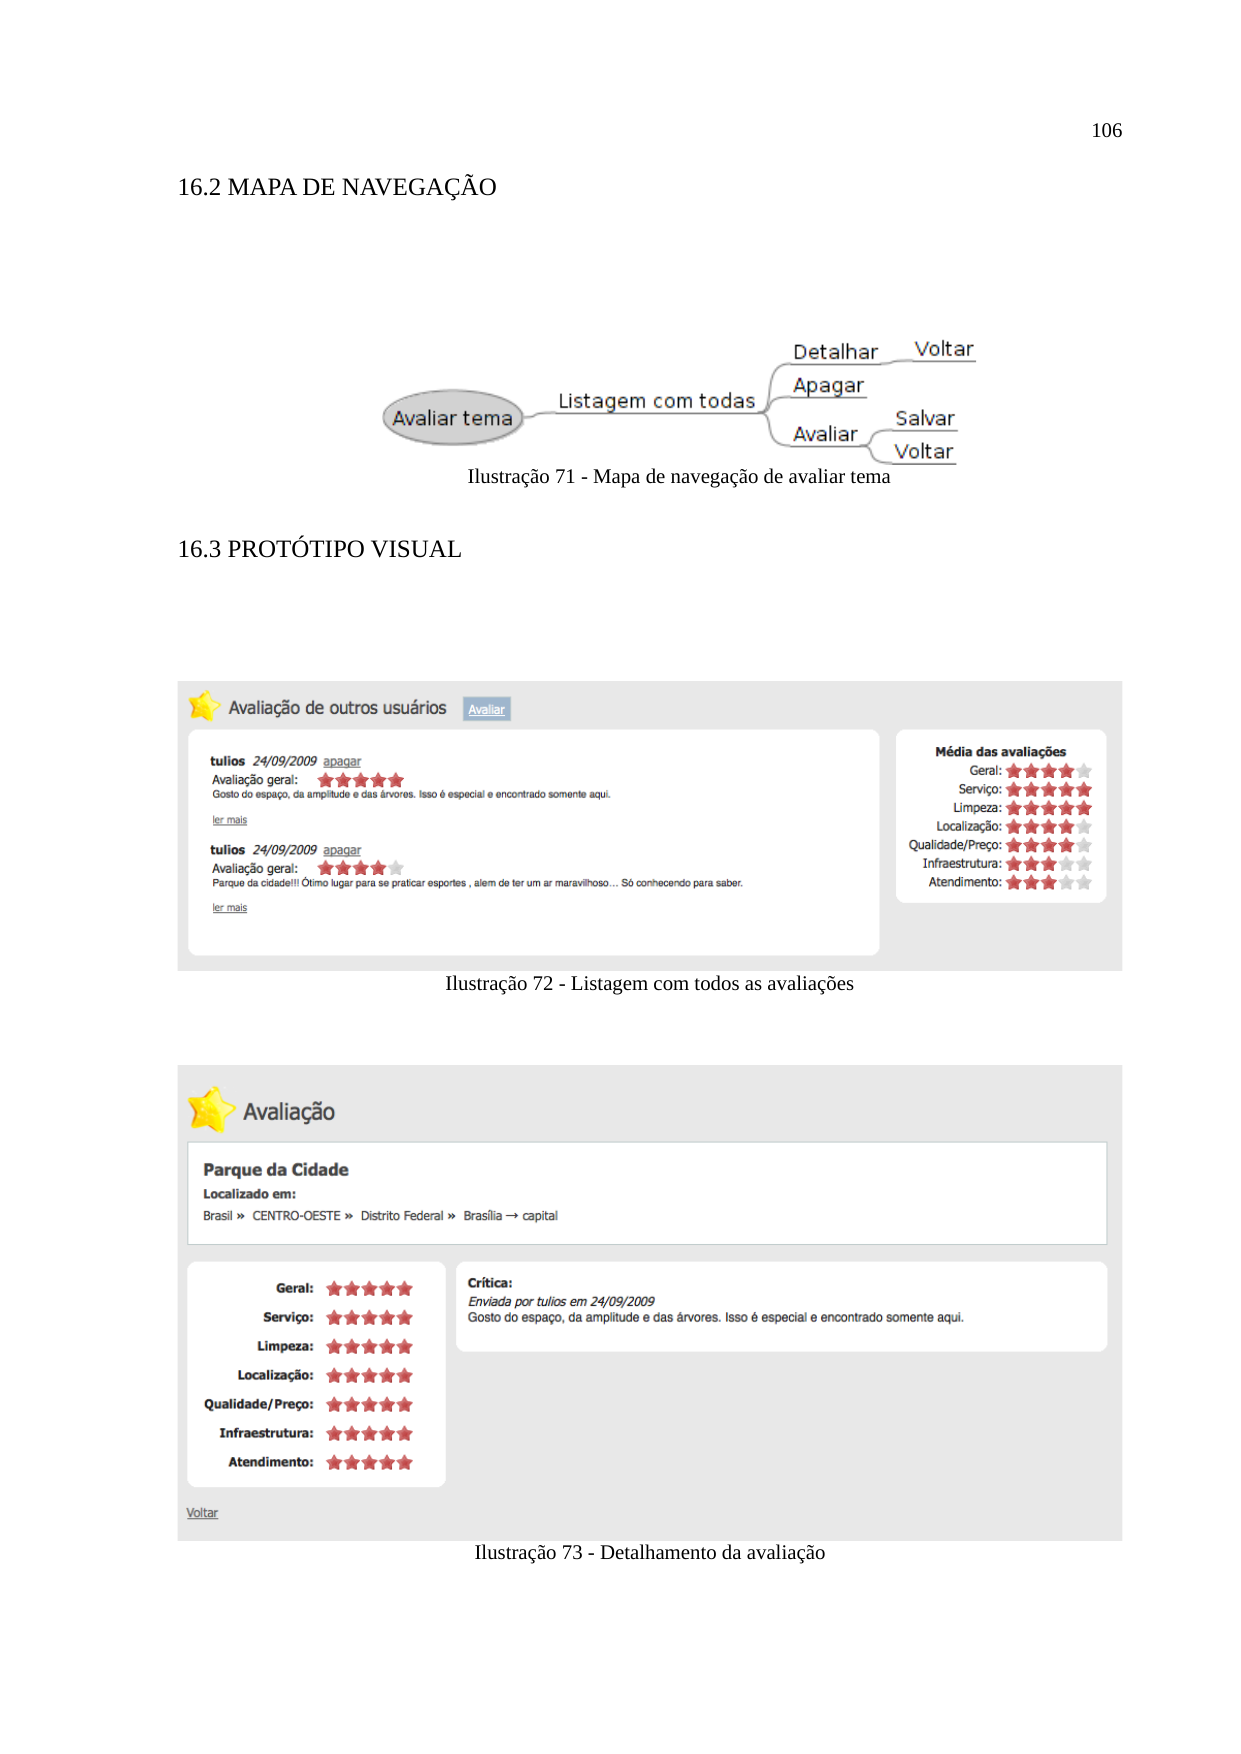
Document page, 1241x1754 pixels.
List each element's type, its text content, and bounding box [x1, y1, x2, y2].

text Ilustração 71 - Mapa de navegação de avaliar tema [382, 465, 976, 488]
picture [382, 334, 977, 465]
text Ilustração 73 - Detalhamento da avaliação [177, 1541, 1122, 1564]
picture [177, 1065, 1123, 1541]
text Ilustração 72 - Listagem com todos as avaliações [177, 971, 1122, 995]
subtitle Protótipo visual [177, 534, 1122, 563]
subtitle Mapa de navegação [177, 172, 1122, 200]
picture [177, 681, 1123, 971]
